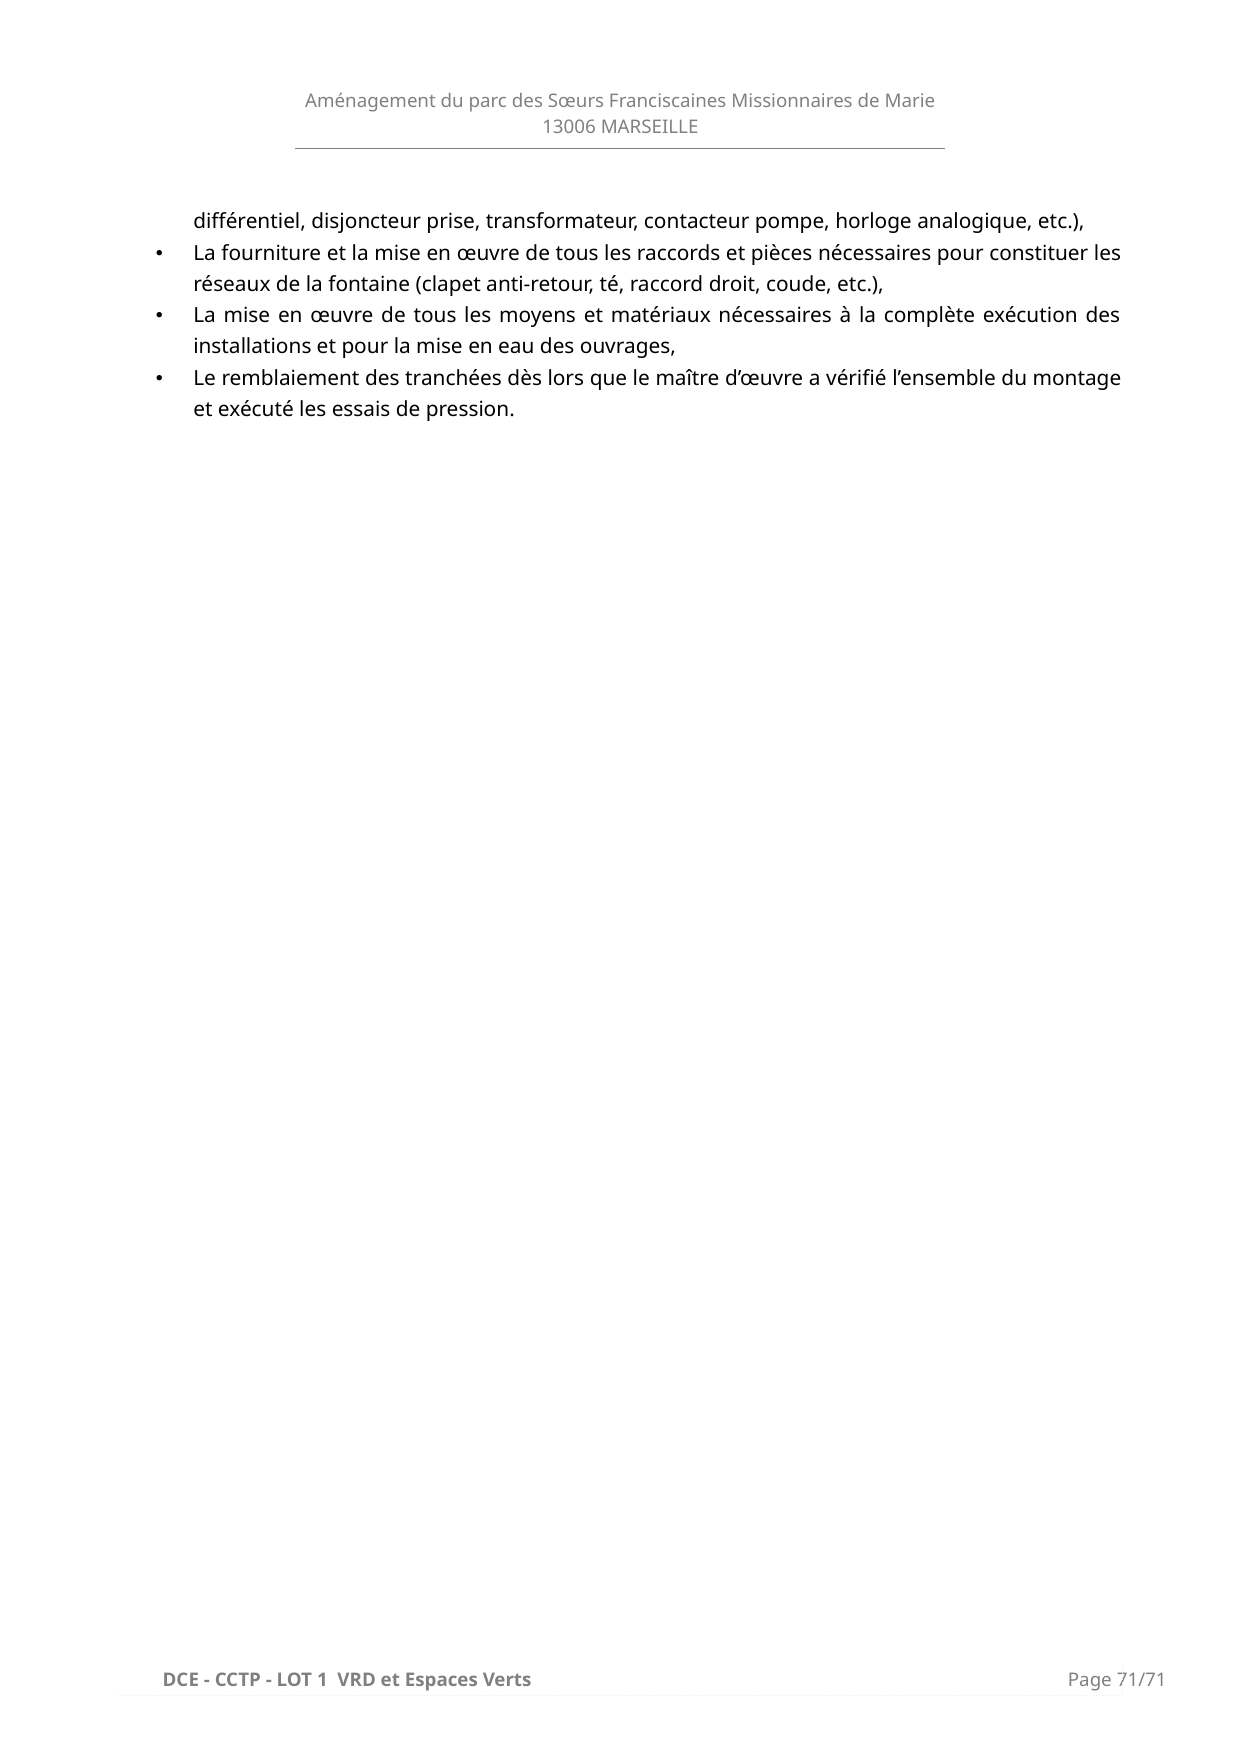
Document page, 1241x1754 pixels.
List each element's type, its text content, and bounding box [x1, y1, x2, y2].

list différentiel, disjoncteur prise, transformateur, contacteur pompe, horloge analogique, etc.), [156, 207, 1122, 235]
list La mise en œuvre de tous les moyens et matériaux nécessaires à la complète exécution des installations et pour la mise en eau des ouvrages, [156, 300, 1122, 360]
list Le remblaiement des tranchées dès lors que le maître d’œuvre a vérifié l’ensemble du montage et exécuté les essais de pression. [156, 363, 1122, 423]
list La fourniture et la mise en œuvre de tous les raccords et pièces nécessaires pour constituer les réseaux de la fontaine (clapet anti-retour, té, raccord droit, coude, etc.), [156, 238, 1122, 298]
